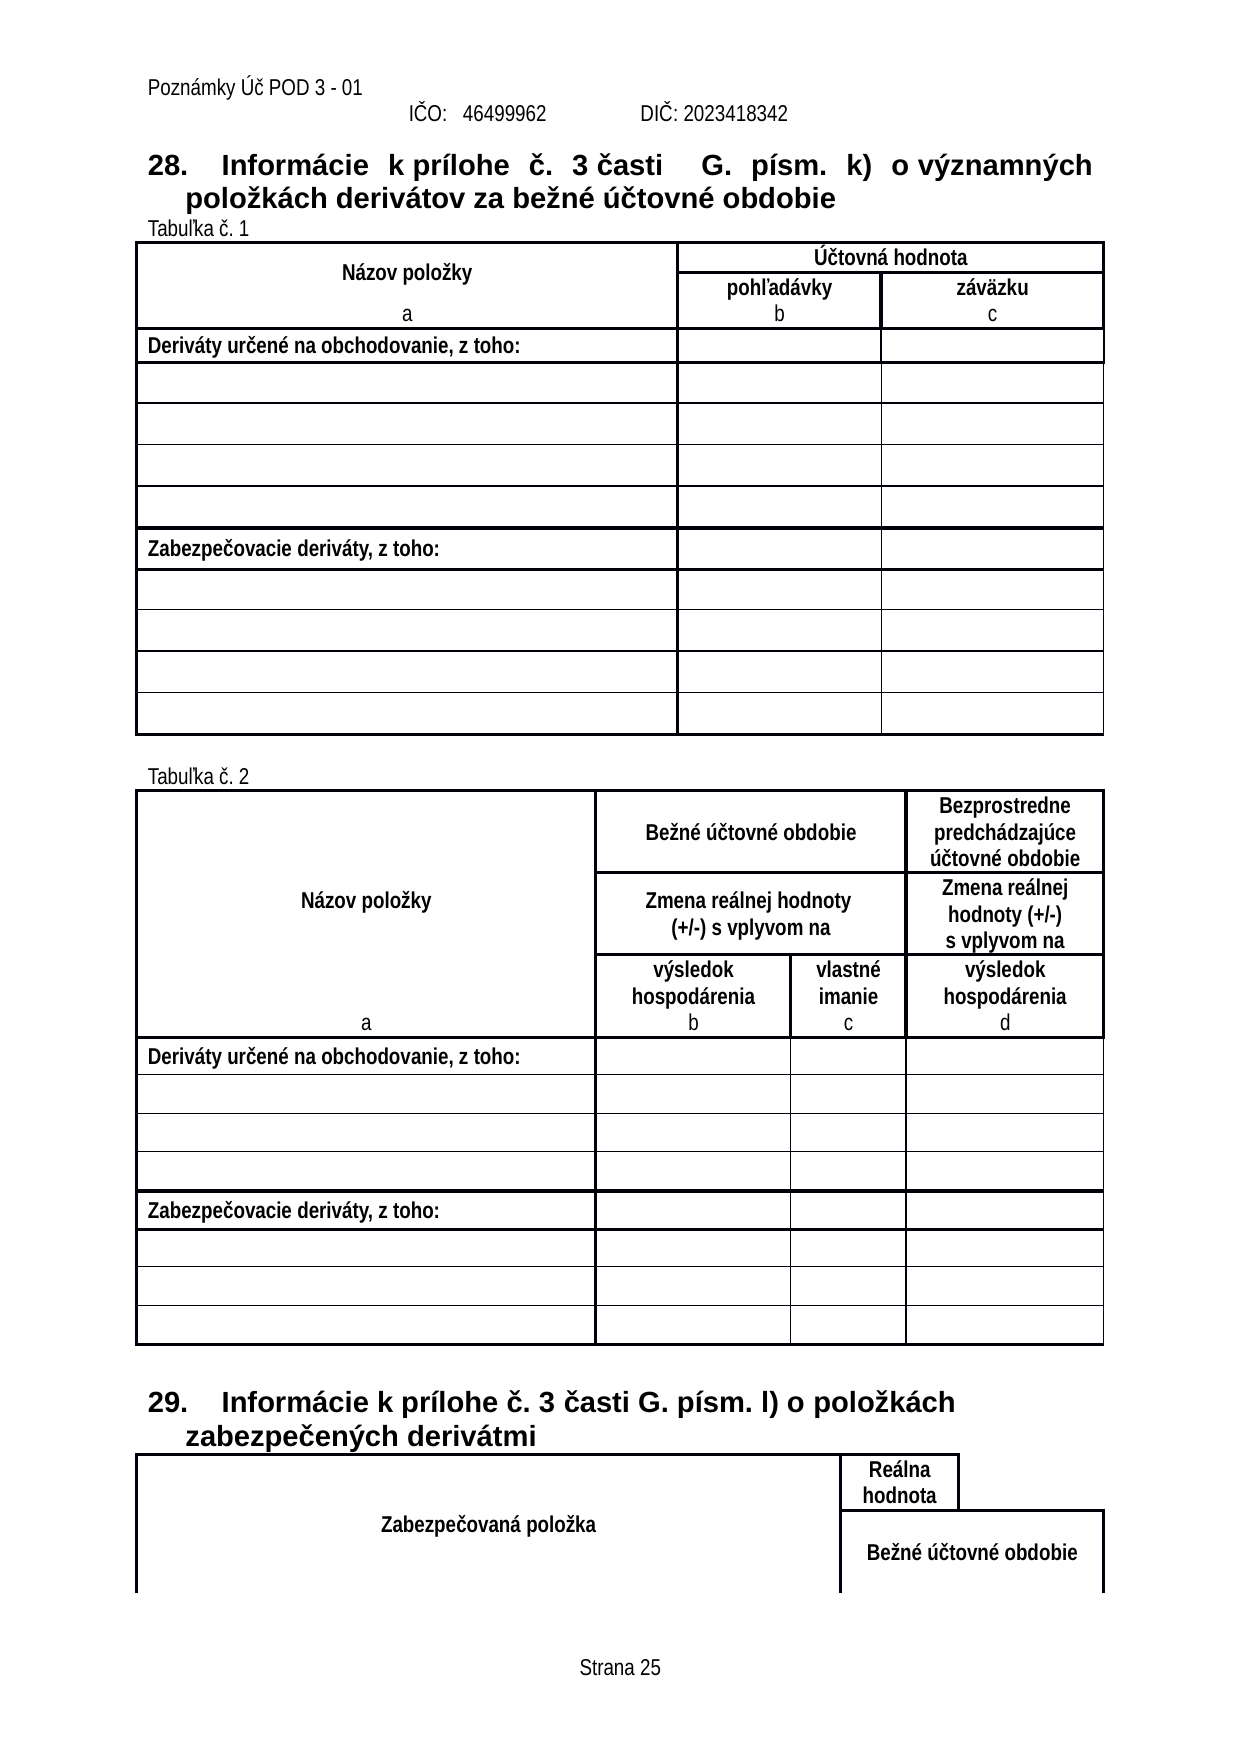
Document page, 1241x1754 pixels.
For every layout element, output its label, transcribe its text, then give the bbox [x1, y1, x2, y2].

table_cell [907, 1152, 1103, 1189]
table_cell [679, 364, 881, 402]
table_cell [138, 1306, 594, 1343]
table_cell pohľadávky [679, 274, 879, 300]
table_cell [679, 330, 880, 361]
table_cell [882, 610, 1103, 650]
table_cell Zmena reálnej hodnoty (+/-) s vplyvom na [908, 874, 1102, 953]
table_header Zabezpečovaná položka [138, 1456, 839, 1593]
table_cell [791, 1152, 905, 1189]
table_cell [791, 1306, 905, 1343]
table_cell [791, 1267, 905, 1304]
table_header Názov položky [138, 244, 676, 300]
table_cell [882, 445, 1103, 485]
table_cell [791, 1193, 905, 1228]
table_cell [597, 1114, 790, 1151]
table_header Bezprostredne predchádzajúce účtovné obdobie [908, 792, 1102, 871]
table_cell d [908, 1009, 1102, 1036]
table_cell [882, 330, 1103, 361]
table_cell výsledok hospodárenia [908, 956, 1102, 1009]
table_cell [138, 404, 676, 444]
table_cell [679, 571, 881, 609]
table_cell [679, 530, 881, 568]
table_cell c [792, 1009, 904, 1036]
table_cell [882, 571, 1103, 609]
table_cell [138, 1231, 594, 1266]
table_cell b [597, 1009, 789, 1036]
table_cell [597, 1039, 790, 1074]
table_cell [907, 1267, 1103, 1304]
table_cell [597, 1267, 790, 1304]
table_cell [138, 445, 676, 485]
table_cell Zmena reálnej hodnoty (+/-) s vplyvom na [597, 874, 904, 953]
table_cell [597, 1193, 790, 1228]
table_header Bežné účtovné obdobie [597, 792, 904, 871]
table_cell výsledok hospodárenia [597, 956, 789, 1009]
table_cell [679, 487, 881, 526]
table_cell [138, 693, 676, 733]
table_cell [138, 610, 676, 650]
table_cell [138, 571, 676, 609]
table_cell [907, 1193, 1103, 1228]
table_cell [882, 404, 1103, 444]
table_cell Deriváty určené na obchodovanie, z toho: [138, 1039, 594, 1074]
table_cell [882, 693, 1103, 733]
table_cell c [883, 300, 1102, 327]
table_cell Bežné účtovné obdobie [842, 1512, 1102, 1593]
text Tabuľka č. 1 [148, 215, 1092, 241]
table_cell a [138, 300, 676, 327]
text Tabuľka č. 2 [148, 763, 1092, 789]
title Informácie k prílohe č. 3 časti G. písm. k) o významných položkách derivátov za bežné účtovné obdobie [148, 148, 1092, 215]
table_header Reálna hodnota [842, 1456, 957, 1508]
table_cell [907, 1114, 1103, 1151]
table_cell [882, 530, 1103, 568]
table_cell [138, 1075, 594, 1112]
table_cell [679, 652, 881, 692]
table_cell b [679, 300, 879, 327]
table_cell záväzku [883, 274, 1102, 300]
table_cell [138, 1267, 594, 1304]
table_cell [791, 1039, 905, 1074]
table_cell [597, 1152, 790, 1189]
table_cell [882, 487, 1103, 526]
table_cell [679, 404, 881, 444]
table_cell [597, 1075, 790, 1112]
table_cell [138, 487, 676, 526]
table_cell [597, 1306, 790, 1343]
table_cell [882, 364, 1103, 402]
table_header Účtovná hodnota [679, 244, 1102, 271]
title Informácie k prílohe č. 3 časti G. písm. l) o položkách zabezpečených derivátmi [148, 1386, 1092, 1453]
table_cell vlastné imanie [792, 956, 904, 1009]
table_cell [138, 1114, 594, 1151]
table_cell [138, 652, 676, 692]
table_cell [791, 1231, 905, 1266]
table_cell Zabezpečovacie deriváty, z toho: [138, 1193, 594, 1228]
table_cell [138, 1152, 594, 1189]
table_cell [907, 1075, 1103, 1112]
table_cell [907, 1039, 1103, 1074]
table_cell Deriváty určené na obchodovanie, z toho: [138, 330, 676, 361]
table_cell [907, 1231, 1103, 1266]
table_cell [791, 1114, 905, 1151]
table_cell [679, 693, 881, 733]
table_cell a [138, 1009, 594, 1036]
table_header Názov položky [138, 792, 594, 1009]
table_cell [907, 1306, 1103, 1343]
table_cell [882, 652, 1103, 692]
table_cell [597, 1231, 790, 1266]
table_cell Zabezpečovacie deriváty, z toho: [138, 530, 676, 568]
table_cell [679, 610, 881, 650]
table_cell [791, 1075, 905, 1112]
table_cell [679, 445, 881, 485]
table_cell [138, 364, 676, 402]
